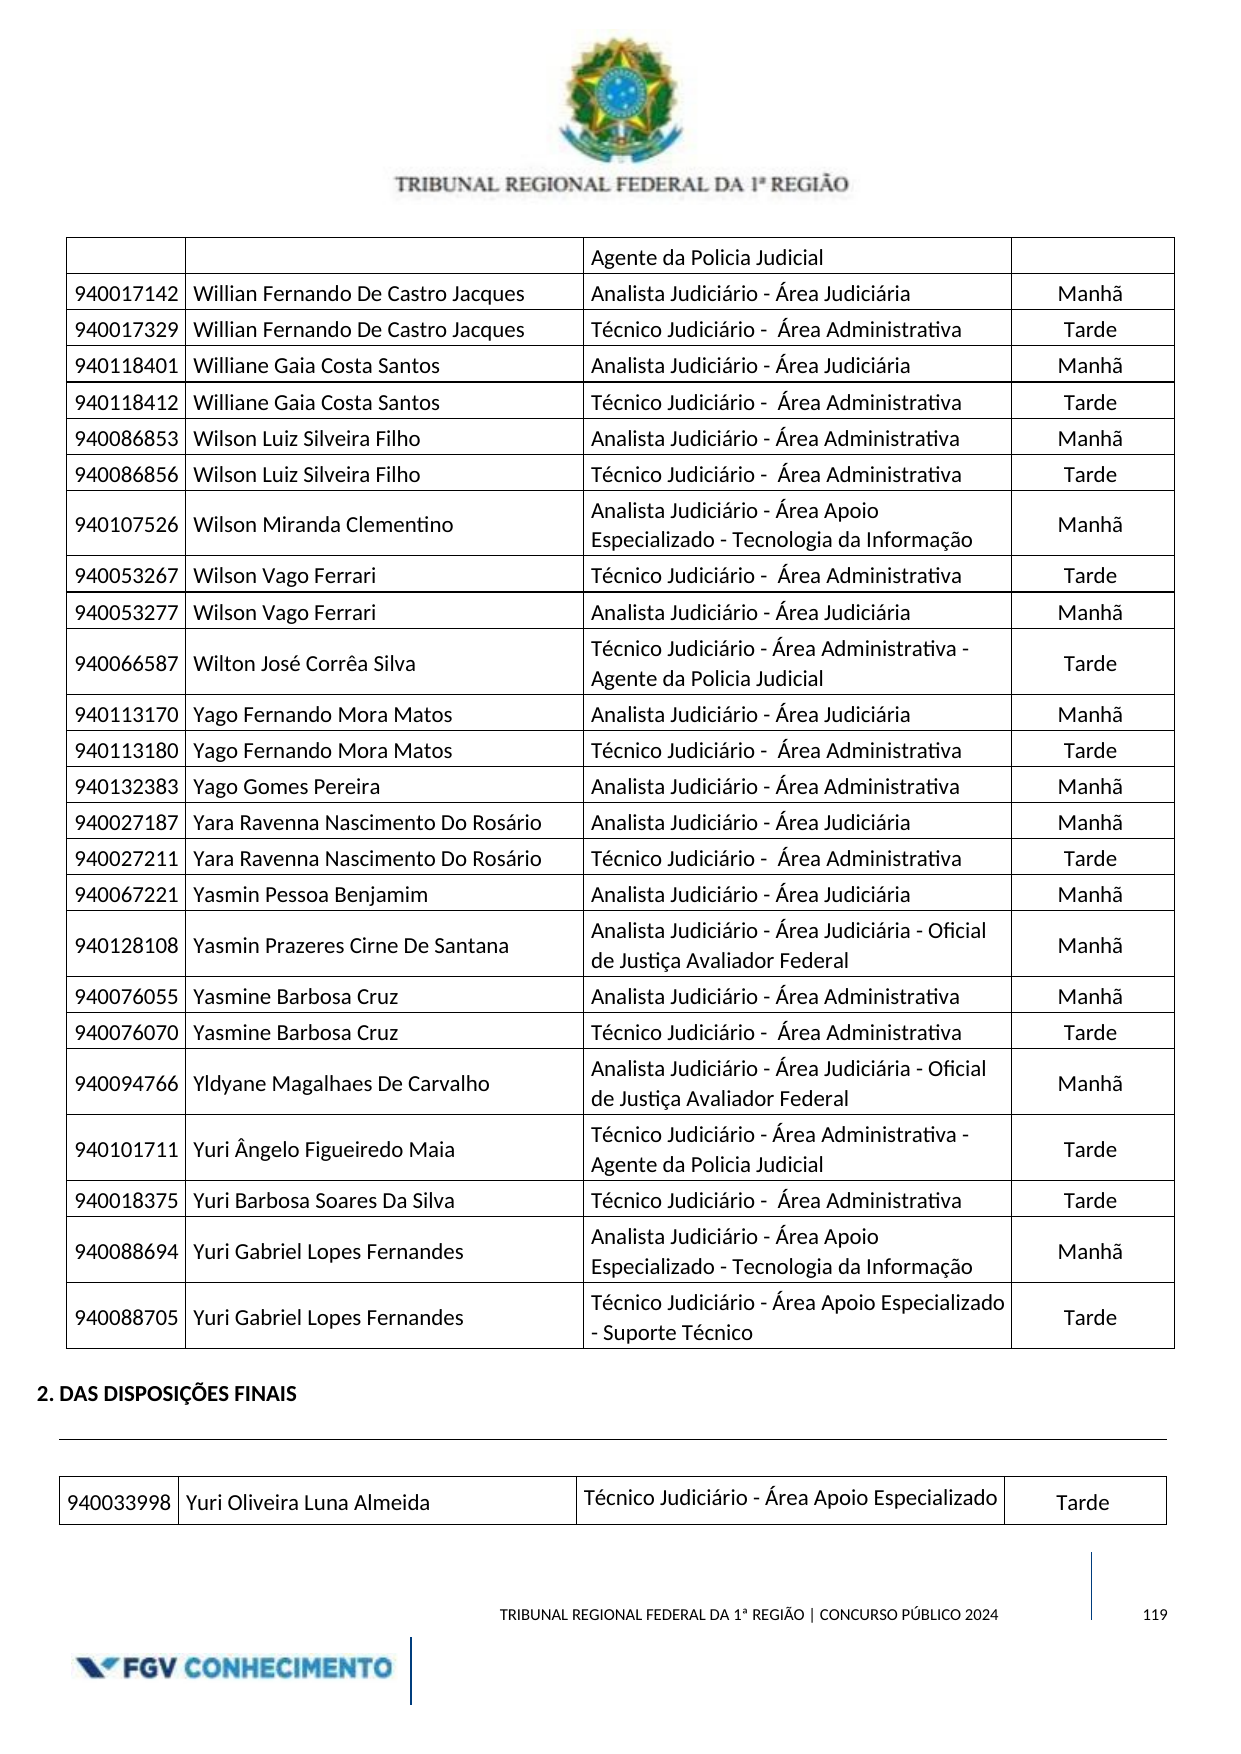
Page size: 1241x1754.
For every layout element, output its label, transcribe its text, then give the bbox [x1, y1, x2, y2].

table_cell 940076070 [67, 1013, 185, 1048]
table_cell Tarde [1012, 383, 1174, 417]
table_cell 940128108 [67, 911, 185, 976]
table_cell Yago Fernando Mora Matos [186, 731, 583, 766]
table_cell Williane Gaia Costa Santos [186, 383, 583, 417]
table_cell Manhã [1012, 274, 1174, 309]
table_cell Yuri Oliveira Luna Almeida [179, 1477, 576, 1524]
table_cell Técnico Judiciário - Área Apoio Especializado - Suporte Técnico [584, 1283, 1011, 1347]
table_cell Tarde [1012, 1283, 1174, 1347]
table_cell - Agente da Policia Judicial [584, 238, 1011, 273]
table_header Inscrição [59, 1440, 178, 1476]
table_cell Analista Judiciário - Área Judiciária [584, 346, 1011, 381]
list DAS DISPOSIÇÕES FINAIS [37, 1379, 1182, 1407]
table_cell Manhã [1012, 419, 1174, 453]
table_cell 940053267 [67, 556, 185, 591]
table_cell Técnico Judiciário - Área Administrativa [584, 731, 1011, 766]
table_cell Yuri Ângelo Figueiredo Maia [186, 1115, 583, 1179]
table_cell Analista Judiciário - Área Apoio Especializado - Tecnologia da Informação [584, 1217, 1011, 1282]
table_cell Manhã [1012, 875, 1174, 910]
table_cell Manhã [1012, 911, 1174, 976]
table_cell 940033998 [60, 1477, 178, 1524]
table_cell Tarde [1012, 455, 1174, 489]
table_cell 940086853 [67, 419, 185, 453]
table_cell Yara Ravenna Nascimento Do Rosário [186, 839, 583, 874]
table_cell Analista Judiciário - Área Administrativa [584, 977, 1011, 1012]
table_cell Tarde [1012, 1181, 1174, 1216]
table_cell Técnico Judiciário - Área Administrativa [584, 839, 1011, 874]
table_cell Tarde [1012, 629, 1174, 693]
table_cell Analista Judiciário - Área Administrativa [584, 767, 1011, 802]
table_header Cargo [576, 1440, 1004, 1476]
table_cell Tarde [1012, 1115, 1174, 1179]
table_cell 940118412 [67, 383, 185, 417]
table_cell Willian Fernando De Castro Jacques [186, 310, 583, 345]
table_cell Analista Judiciário - Área Administrativa [584, 419, 1011, 453]
table_cell Manhã [1012, 1049, 1174, 1114]
table_cell Yldyane Magalhaes De Carvalho [186, 1049, 583, 1114]
table_cell Yuri Gabriel Lopes Fernandes [186, 1283, 583, 1347]
table_cell 940027187 [67, 803, 185, 838]
table_cell Yasmine Barbosa Cruz [186, 977, 583, 1012]
table_cell Técnico Judiciário - Área Apoio Especializado [577, 1477, 1004, 1524]
table_cell 940132383 [67, 767, 185, 802]
table_cell 940113180 [67, 731, 185, 766]
table_cell 940027211 [67, 839, 185, 874]
table_cell Wilson Luiz Silveira Filho [186, 419, 583, 453]
table_cell Wilson Vago Ferrari [186, 556, 583, 591]
table_cell Tarde [1012, 556, 1174, 591]
table_cell 940101711 [67, 1115, 185, 1179]
table_cell Analista Judiciário - Área Apoio Especializado - Tecnologia da Informação [584, 491, 1011, 555]
table_cell Técnico Judiciário - Área Administrativa [584, 1181, 1011, 1216]
table_cell Técnico Judiciário - Área Administrativa [584, 310, 1011, 345]
table_cell Analista Judiciário - Área Judiciária [584, 593, 1011, 627]
table_cell 940088705 [67, 1283, 185, 1347]
table_cell Manhã [1012, 767, 1174, 802]
table_cell 940067221 [67, 875, 185, 910]
table_cell Tarde [1012, 839, 1174, 874]
table_cell Manhã [1012, 1217, 1174, 1282]
table_cell [67, 238, 185, 273]
table_cell 940017142 [67, 274, 185, 309]
table_cell 940107526 [67, 491, 185, 555]
table_cell Técnico Judiciário - Área Administrativa [584, 383, 1011, 417]
table_cell 940018375 [67, 1181, 185, 1216]
table_cell Analista Judiciário - Área Judiciária - Oficial de Justiça Avaliador Federal [584, 1049, 1011, 1114]
table_cell Yasmine Barbosa Cruz [186, 1013, 583, 1048]
table_cell Tarde [1012, 1013, 1174, 1048]
table_cell Analista Judiciário - Área Judiciária - Oficial de Justiça Avaliador Federal [584, 911, 1011, 976]
table_cell Yuri Gabriel Lopes Fernandes [186, 1217, 583, 1282]
table_cell Técnico Judiciário - Área Administrativa - Agente da Policia Judicial [584, 629, 1011, 693]
table_cell Wilson Vago Ferrari [186, 593, 583, 627]
table_cell Técnico Judiciário - Área Administrativa - Agente da Policia Judicial [584, 1115, 1011, 1179]
table_cell Yasmin Prazeres Cirne De Santana [186, 911, 583, 976]
table_cell Wilson Luiz Silveira Filho [186, 455, 583, 489]
table_cell Manhã [1012, 593, 1174, 627]
table_cell [186, 238, 583, 273]
table_cell Tarde [1012, 310, 1174, 345]
table_cell Analista Judiciário - Área Judiciária [584, 875, 1011, 910]
table_cell [1012, 238, 1174, 273]
table_cell Manhã [1012, 491, 1174, 555]
table_cell 940113170 [67, 695, 185, 729]
table_cell 940017329 [67, 310, 185, 345]
table_cell Analista Judiciário - Área Judiciária [584, 803, 1011, 838]
table_cell Técnico Judiciário - Área Administrativa [584, 556, 1011, 591]
table_cell 940088694 [67, 1217, 185, 1282]
table_cell Manhã [1012, 346, 1174, 381]
table_header Nome [178, 1440, 576, 1476]
table_cell Williane Gaia Costa Santos [186, 346, 583, 381]
table_cell Yuri Barbosa Soares Da Silva [186, 1181, 583, 1216]
table_cell Wilson Miranda Clementino [186, 491, 583, 555]
table_cell Yasmin Pessoa Benjamim [186, 875, 583, 910]
table_cell 940118401 [67, 346, 185, 381]
table_cell Manhã [1012, 977, 1174, 1012]
table_cell Manhã [1012, 803, 1174, 838]
table_cell Tarde [1012, 731, 1174, 766]
table_cell 940066587 [67, 629, 185, 693]
table_cell Yara Ravenna Nascimento Do Rosário [186, 803, 583, 838]
table_header Turno de Prova [1004, 1440, 1167, 1476]
table_cell Analista Judiciário - Área Judiciária [584, 695, 1011, 729]
table_cell Analista Judiciário - Área Judiciária [584, 274, 1011, 309]
table_cell Tarde [1005, 1477, 1166, 1524]
table_cell 940076055 [67, 977, 185, 1012]
table_cell Manhã [1012, 695, 1174, 729]
table_cell Yago Fernando Mora Matos [186, 695, 583, 729]
table_cell Willian Fernando De Castro Jacques [186, 274, 583, 309]
table_cell 940086856 [67, 455, 185, 489]
table_cell Técnico Judiciário - Área Administrativa [584, 1013, 1011, 1048]
table_cell 940053277 [67, 593, 185, 627]
table_cell Técnico Judiciário - Área Administrativa [584, 455, 1011, 489]
table_cell 940094766 [67, 1049, 185, 1114]
table_cell Wilton José Corrêa Silva [186, 629, 583, 693]
table_cell Yago Gomes Pereira [186, 767, 583, 802]
